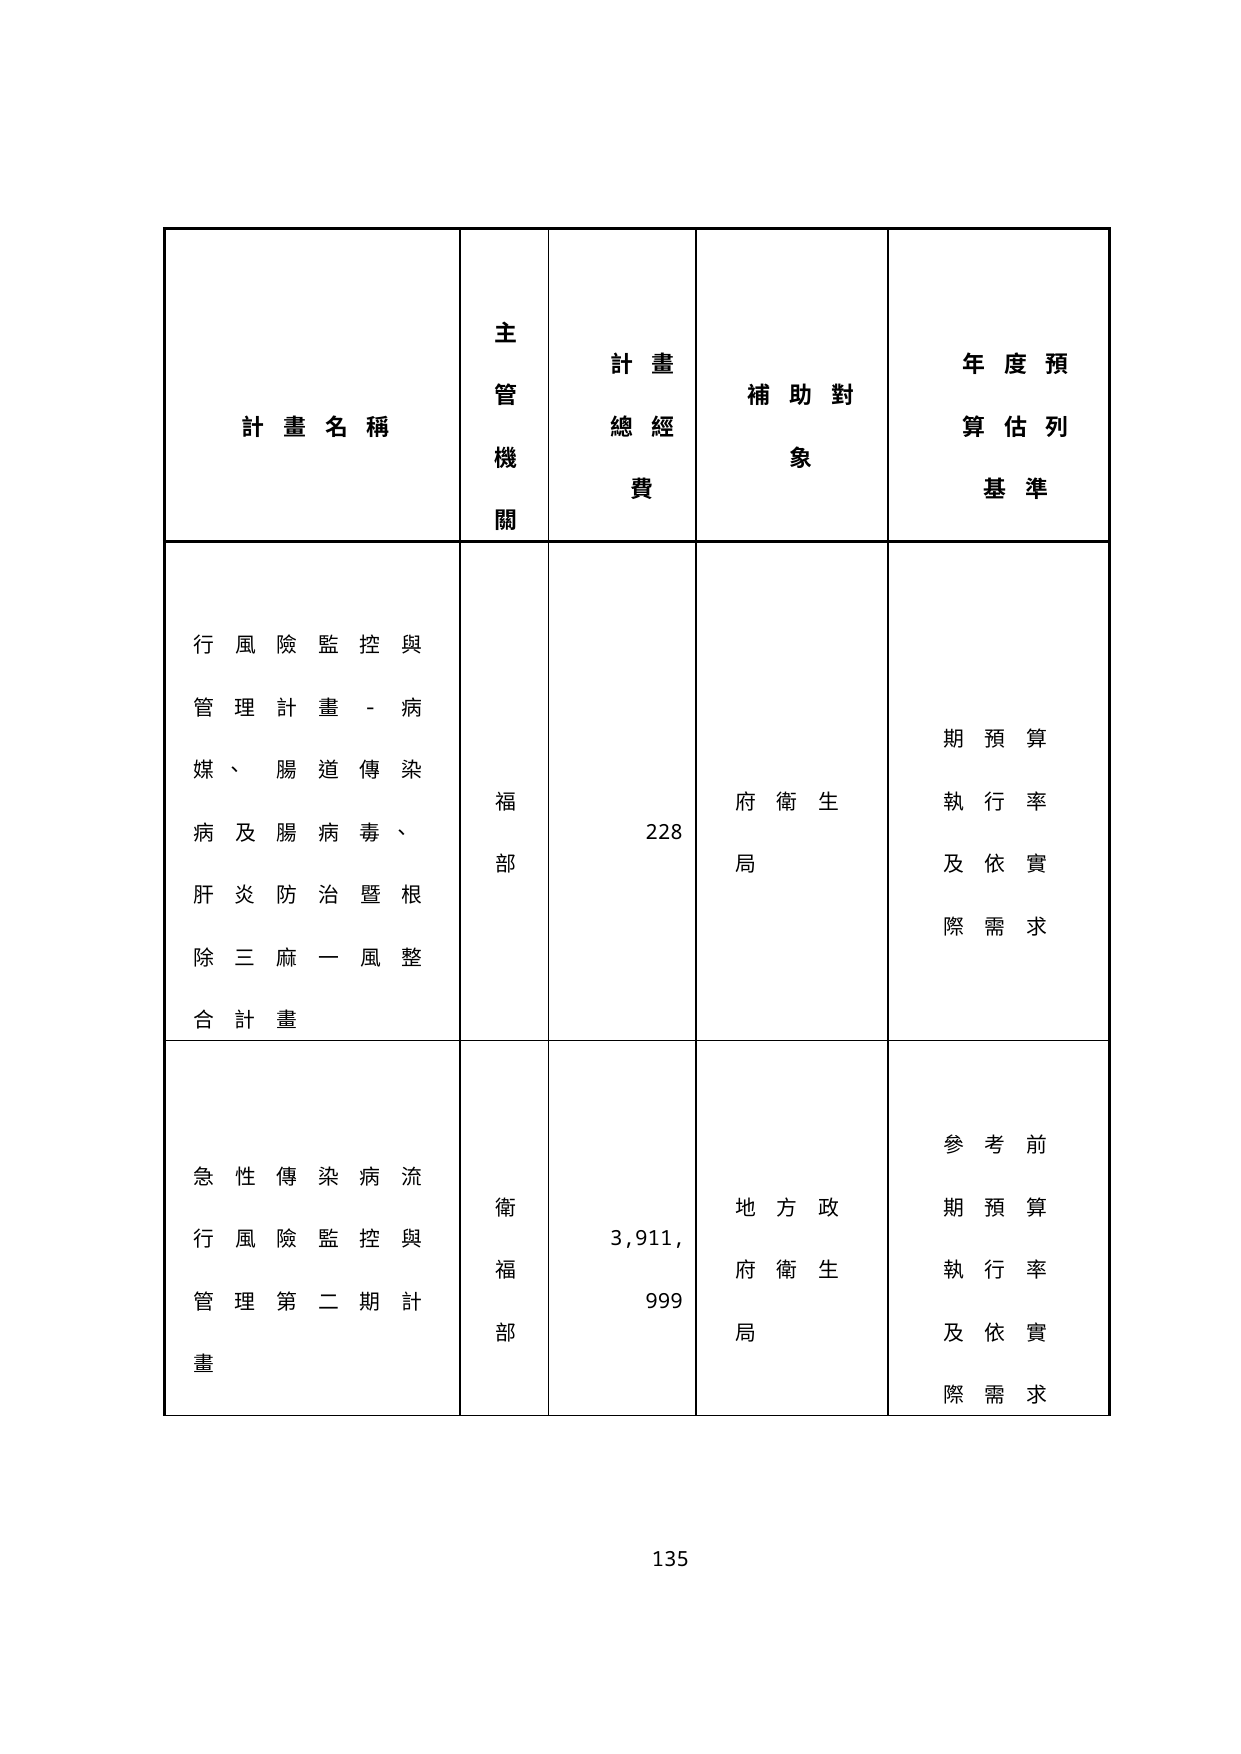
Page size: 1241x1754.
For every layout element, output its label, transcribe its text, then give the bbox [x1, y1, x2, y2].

table_cell 期預算執行率及依實際需求 [889, 543, 1108, 1040]
table_header 年度預算估列基準 [889, 230, 1108, 540]
table_cell 3,911,999 [549, 1041, 695, 1415]
table_cell 行風險監控與管理計畫-病媒、腸道傳染病及腸病毒、肝炎防治暨根除三麻一風整合計畫 [166, 543, 459, 1040]
table_header 補助對象 [697, 230, 887, 540]
table_header 計畫名稱 [166, 230, 459, 540]
table_cell 急性傳染病流行風險監控與管理第二期計畫 [166, 1041, 459, 1415]
table_cell 地方政府衛生局 [697, 1041, 887, 1415]
table_cell 228 [549, 543, 695, 1040]
table_cell 衛福部 [461, 1041, 548, 1415]
table_cell 福部 [461, 543, 548, 1040]
table_header 主管機關 [461, 230, 548, 540]
table_cell 參考前期預算執行率及依實際需求 [889, 1041, 1108, 1415]
table_cell 府衛生局 [697, 543, 887, 1040]
table_header 計畫總經費 [549, 230, 695, 540]
